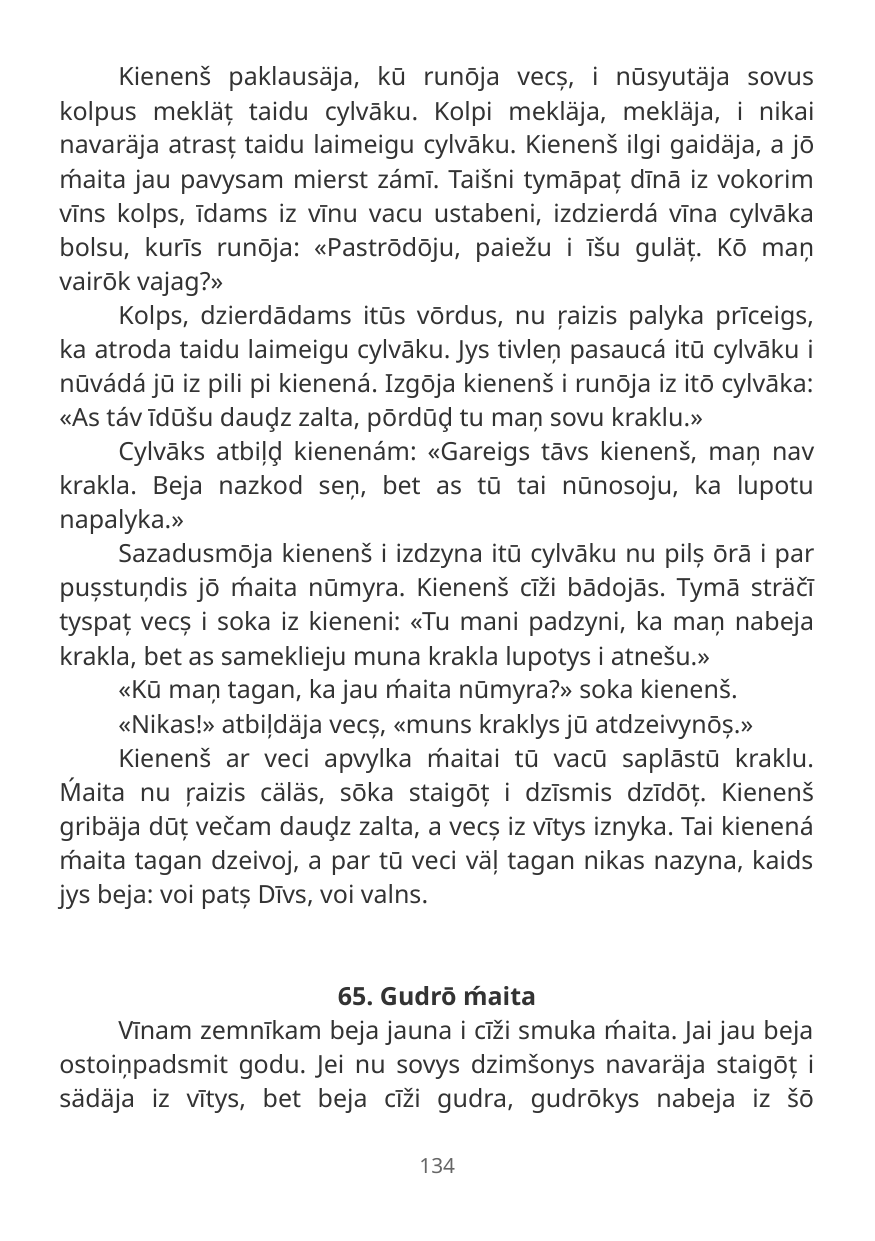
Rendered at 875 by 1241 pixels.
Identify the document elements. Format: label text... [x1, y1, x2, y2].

text Kienenš ar veci apvylka ḿaitai tū vacū saplāstū kraklu. Ḿaita nu ŗaizis cäläs, sōka staigōț i dzīsmis dzīdōț. Kienenš gribäja dūț večam dauḑz zalta, a vecș iz vītys iznyka. Tai kienená ḿaita tagan dzeivoj, a par tū veci väļ tagan nikas nazyna, kaids jys beja: voi patș Dīvs, voi valns. [59, 740, 815, 911]
text Sazadusmōja kienenš i izdzyna itū cylvāku nu pilș ōrā i par pușstuņdis jō ḿaita nūmyra. Kienenš cīži bādojās. Tymā sträčī tyspaț vecș i soka iz kieneni: «Tu mani padzyni, ka maņ nabeja krakla, bet as sameklieju muna krakla lupotys i atnešu.» [59, 536, 815, 672]
text 65. Gudrō ḿaita [59, 979, 815, 1013]
text Cylvāks atbiļḑ kienenám: «Gareigs tāvs kienenš, maņ nav krakla. Beja nazkod seņ, bet as tū tai nūnosoju, ka lupotu napalyka.» [59, 434, 815, 536]
text Kienenš paklausäja, kū runōja vecș, i nūsyutäja sovus kolpus mekläț taidu cylvāku. Kolpi mekläja, mekläja, i nikai navaräja atrasț taidu laimeigu cylvāku. Kienenš ilgi gaidäja, a jō ḿaita jau pavysam mierst zámī. Taišni tymāpaț dīnā iz vokorim vīns kolps, īdams iz vīnu vacu ustabeni, izdzierdá vīna cylvāka bolsu, kurīs runōja: «Pastrōdōju, paiežu i īšu guläț. Kō maņ vairōk vajag?» [59, 59, 815, 297]
text Kolps, dzierdādams itūs vōrdus, nu ŗaizis palyka prīceigs, ka atroda taidu laimeigu cylvāku. Jys tivleņ pasaucá itū cylvāku i nūvádá jū iz pili pi kienená. Izgōja kienenš i runōja iz itō cylvāka: «As táv īdūšu dauḑz zalta, pōrdūḑ tu maņ sovu kraklu.» [59, 297, 815, 434]
text «Kū maņ tagan, ka jau ḿaita nūmyra?» soka kienenš. [59, 672, 815, 706]
text Vīnam zemnīkam beja jauna i cīži smuka ḿaita. Jai jau beja ostoiņpadsmit godu. Jei nu sovys dzimšonys navaräja staigōț i sädäja iz vītys, bet beja cīži gudra, gudrōkys nabeja iz šō [59, 1013, 815, 1115]
text «Nikas!» atbiļdäja vecș, «muns kraklys jū atdzeivynōș.» [59, 706, 815, 740]
